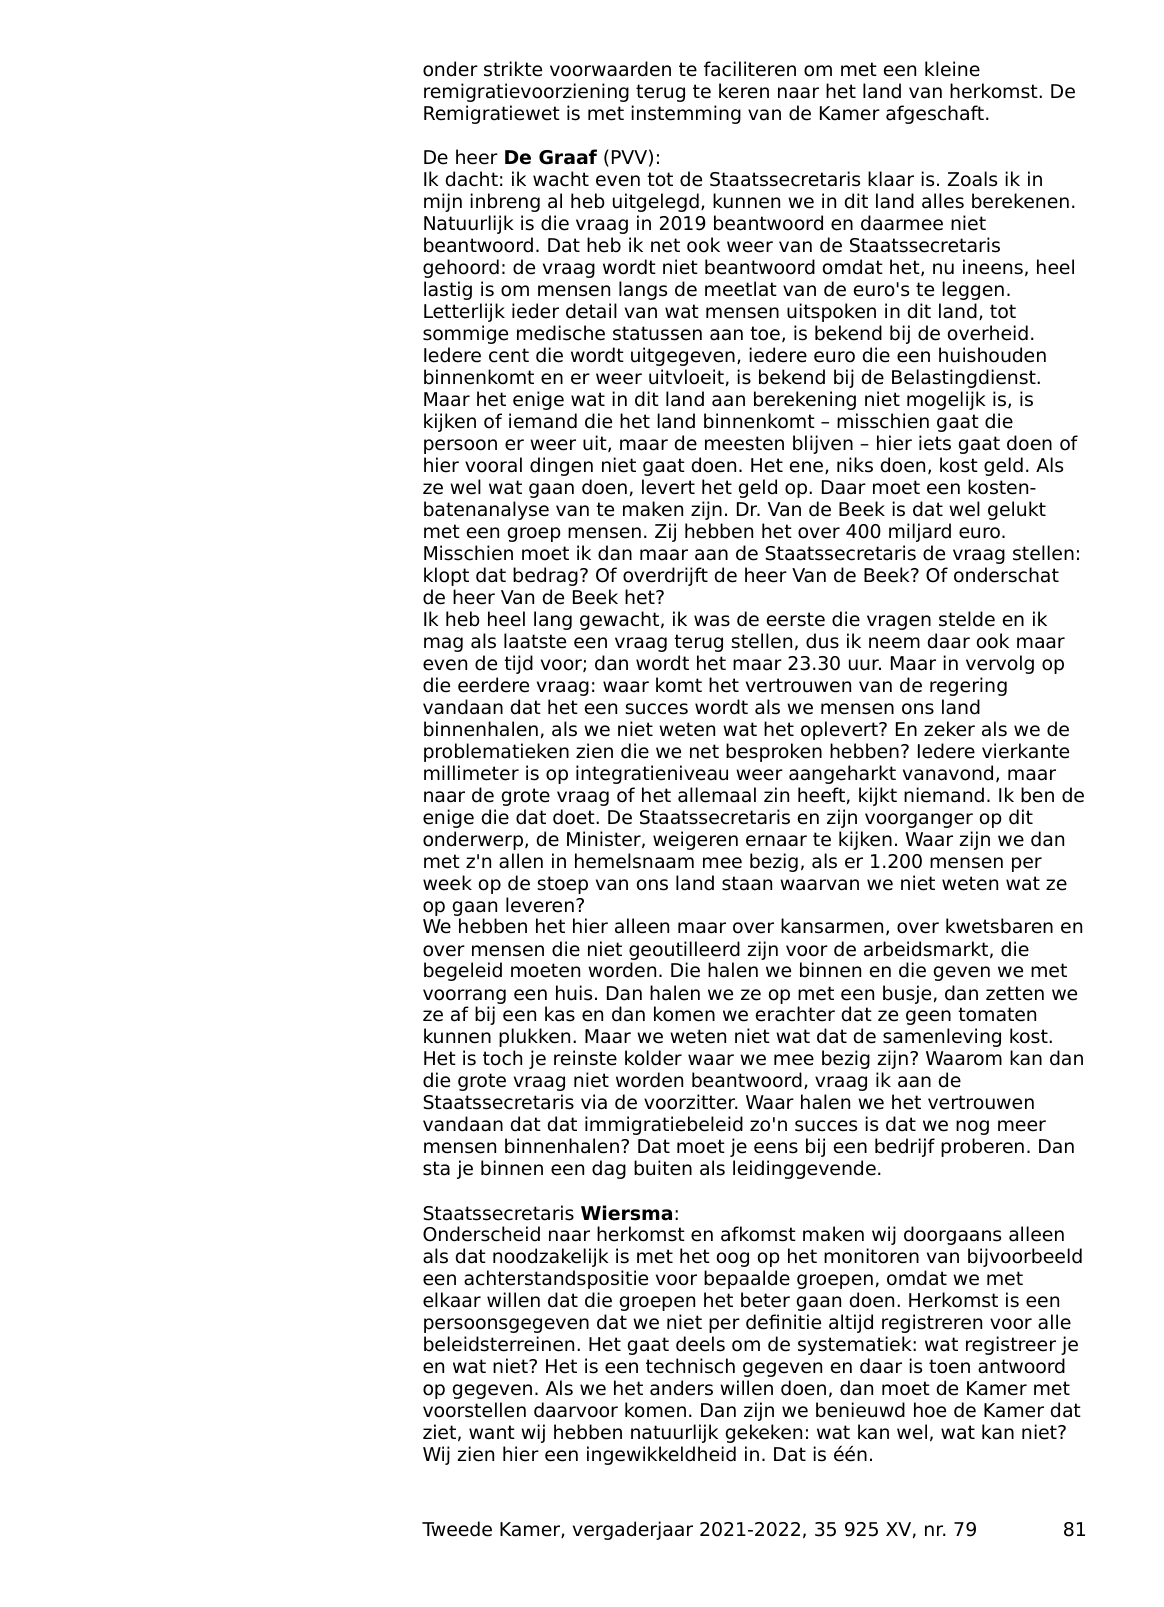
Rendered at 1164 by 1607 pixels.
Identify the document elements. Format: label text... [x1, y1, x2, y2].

text Staatssecretaris Wiersma: [422, 1202, 1087, 1224]
text Onderscheid naar herkomst en afkomst maken wij doorgaans alleen als dat noodzakelijk is met het oog op het monitoren van bijvoorbeeld een achterstandspositie voor bepaalde groepen, omdat we met elkaar willen dat die groepen het beter gaan doen. Herkomst is een persoonsgegeven dat we niet per definitie altijd registreren voor alle beleidsterreinen. Het gaat deels om de systematiek: wat registreer je en wat niet? Het is een technisch gegeven en daar is toen antwoord op gegeven. Als we het anders willen doen, dan moet de Kamer met voorstellen daarvoor komen. Dan zijn we benieuwd hoe de Kamer dat ziet, want wij hebben natuurlijk gekeken: wat kan wel, wat kan niet? Wij zien hier een ingewikkeldheid in. Dat is één. [422, 1224, 1087, 1466]
text De heer De Graaf (PVV): [422, 147, 1087, 169]
text We hebben het hier alleen maar over kansarmen, over kwetsbaren en over mensen die niet geoutilleerd zijn voor de arbeidsmarkt, die begeleid moeten worden. Die halen we binnen en die geven we met voorrang een huis. Dan halen we ze op met een busje, dan zetten we ze af bij een kas en dan komen we erachter dat ze geen tomaten kunnen plukken. Maar we weten niet wat dat de samenleving kost. Het is toch je reinste kolder waar we mee bezig zijn? Waarom kan dan die grote vraag niet worden beantwoord, vraag ik aan de Staatssecretaris via de voorzitter. Waar halen we het vertrouwen vandaan dat dat immigratiebeleid zo'n succes is dat we nog meer mensen binnenhalen? Dat moet je eens bij een bedrijf proberen. Dan sta je binnen een dag buiten als leidinggevende. [422, 916, 1087, 1180]
text onder strikte voorwaarden te faciliteren om met een kleine remigratievoorziening terug te keren naar het land van herkomst. De Remigratiewet is met instemming van de Kamer afgeschaft. [422, 59, 1087, 125]
text Ik dacht: ik wacht even tot de Staatssecretaris klaar is. Zoals ik in mijn inbreng al heb uitgelegd, kunnen we in dit land alles berekenen. Natuurlijk is die vraag in 2019 beantwoord en daarmee niet beantwoord. Dat heb ik net ook weer van de Staatssecretaris gehoord: de vraag wordt niet beantwoord omdat het, nu ineens, heel lastig is om mensen langs de meetlat van de euro's te leggen. Letterlijk ieder detail van wat mensen uitspoken in dit land, tot sommige medische statussen aan toe, is bekend bij de overheid. Iedere cent die wordt uitgegeven, iedere euro die een huishouden binnenkomt en er weer uitvloeit, is bekend bij de Belastingdienst. Maar het enige wat in dit land aan berekening niet mogelijk is, is kijken of iemand die het land binnenkomt – misschien gaat die persoon er weer uit, maar de meesten blijven – hier iets gaat doen of hier vooral dingen niet gaat doen. Het ene, niks doen, kost geld. Als ze wel wat gaan doen, levert het geld op. Daar moet een kosten-batenanalyse van te maken zijn. Dr. Van de Beek is dat wel gelukt met een groep mensen. Zij hebben het over 400 miljard euro. Misschien moet ik dan maar aan de Staatssecretaris de vraag stellen: klopt dat bedrag? Of overdrijft de heer Van de Beek? Of onderschat de heer Van de Beek het? [422, 169, 1087, 609]
text Ik heb heel lang gewacht, ik was de eerste die vragen stelde en ik mag als laatste een vraag terug stellen, dus ik neem daar ook maar even de tijd voor; dan wordt het maar 23.30 uur. Maar in vervolg op die eerdere vraag: waar komt het vertrouwen van de regering vandaan dat het een succes wordt als we mensen ons land binnenhalen, als we niet weten wat het oplevert? En zeker als we de problematieken zien die we net besproken hebben? Iedere vierkante millimeter is op integratieniveau weer aangeharkt vanavond, maar naar de grote vraag of het allemaal zin heeft, kijkt niemand. Ik ben de enige die dat doet. De Staatssecretaris en zijn voorganger op dit onderwerp, de Minister, weigeren ernaar te kijken. Waar zijn we dan met z'n allen in hemelsnaam mee bezig, als er 1.200 mensen per week op de stoep van ons land staan waarvan we niet weten wat ze op gaan leveren? [422, 609, 1087, 916]
